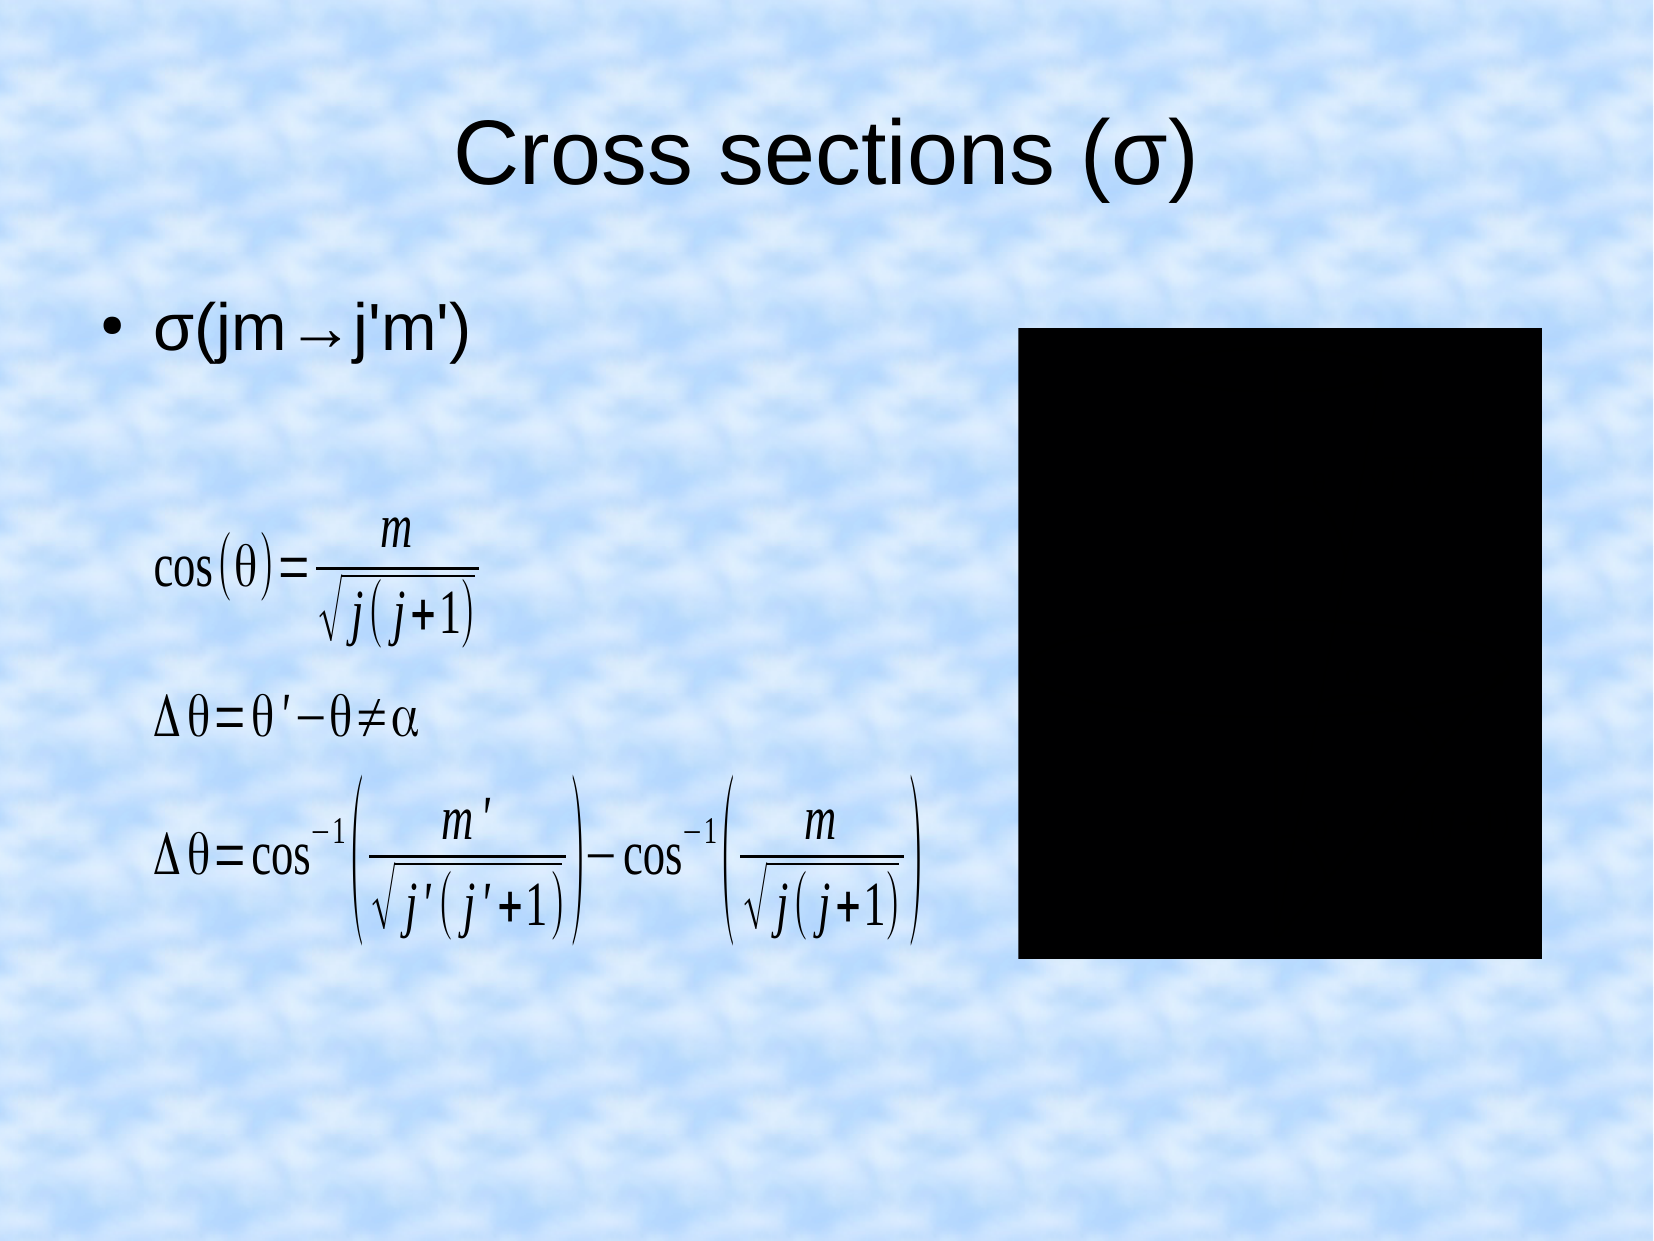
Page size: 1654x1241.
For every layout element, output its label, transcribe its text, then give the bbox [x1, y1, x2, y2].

picture [0, 0, 1654, 1241]
chart [142, 681, 433, 753]
title Cross sections (σ) [82, 49, 1571, 257]
chart [142, 772, 934, 951]
list σ(jm→j'm') [82, 290, 1571, 1010]
chart [142, 491, 491, 654]
